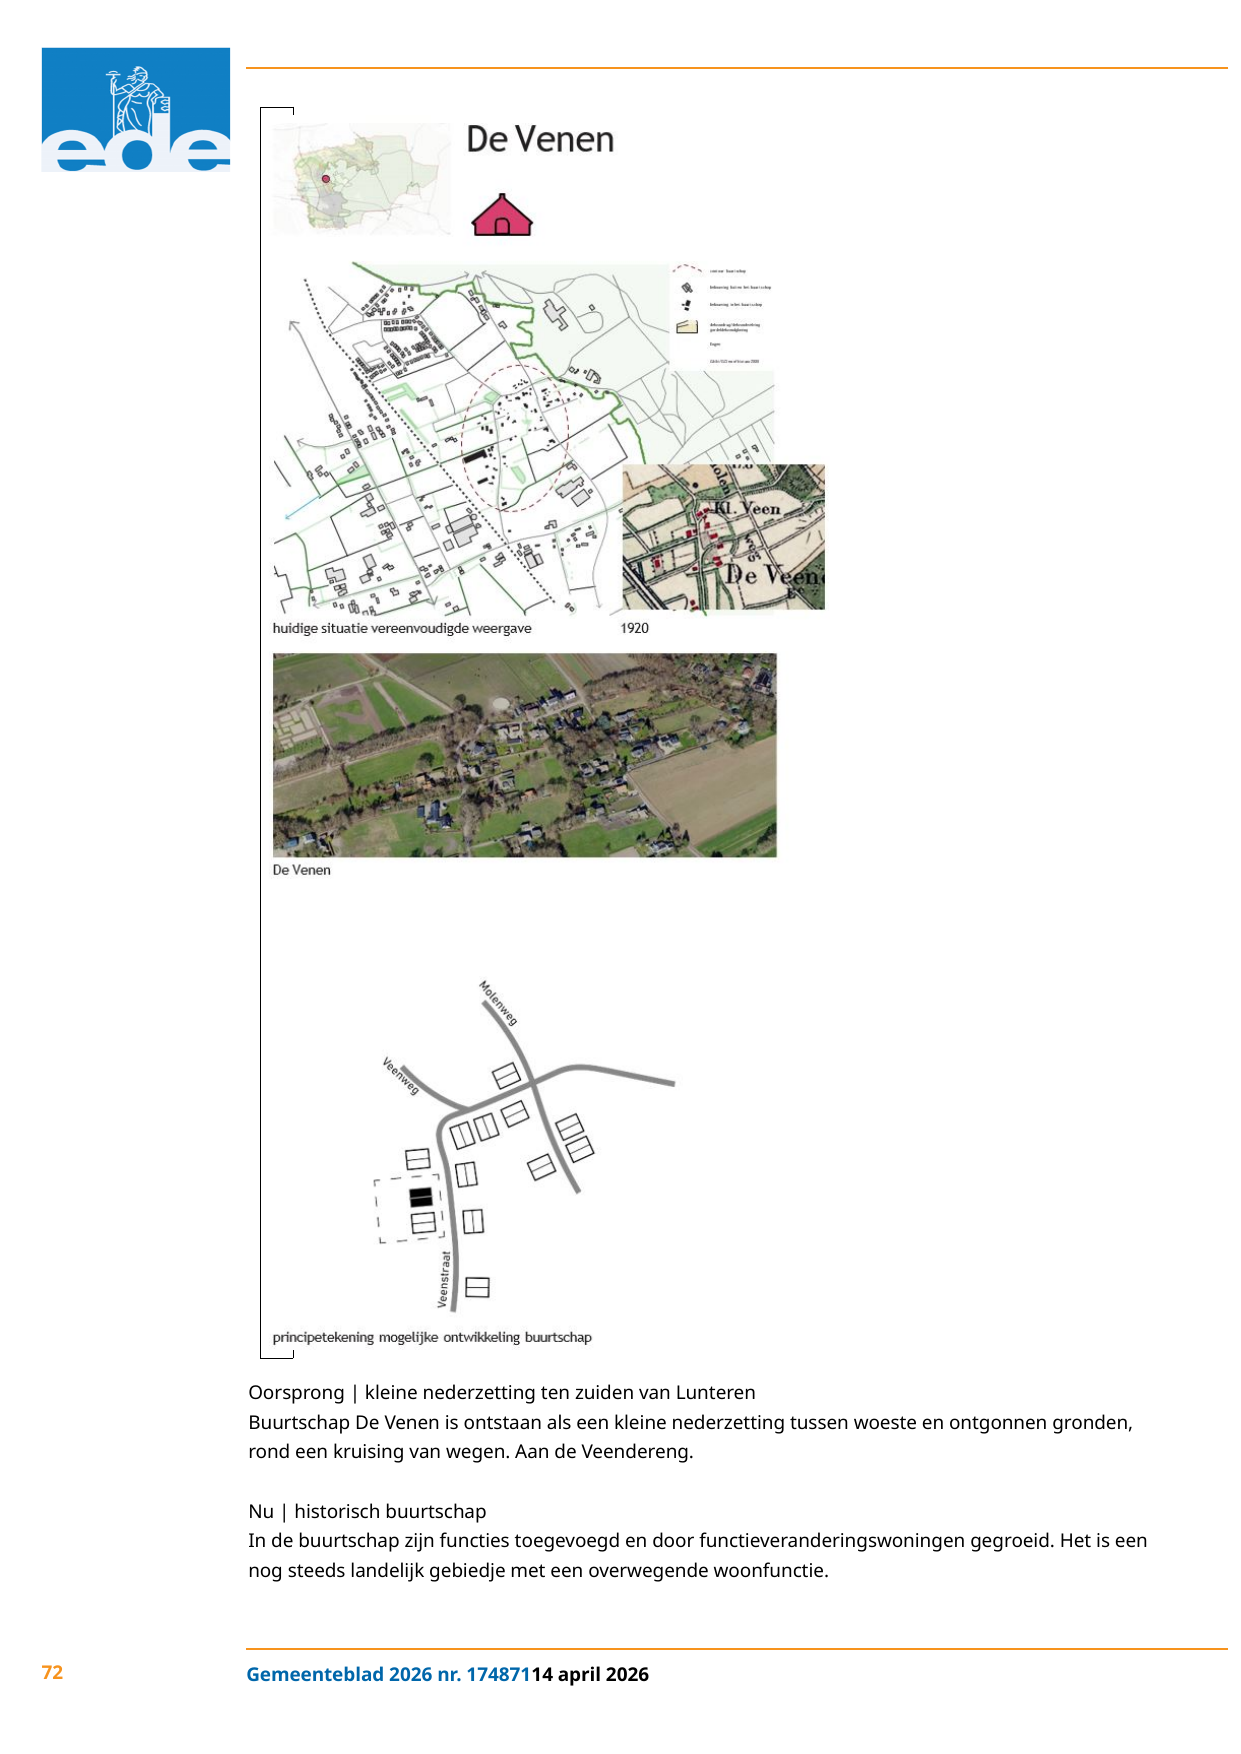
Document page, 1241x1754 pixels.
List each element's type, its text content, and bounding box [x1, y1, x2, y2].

text Nu | historisch buurtschap [248, 1498, 1152, 1524]
text Buurtschap De Venen is ontstaan als een kleine nederzetting tussen woeste en ontgonnen gronden, rond een kruising van wegen. Aan de Veendereng. [248, 1409, 1152, 1464]
picture [268, 115, 830, 1350]
picture [41, 47, 231, 172]
text Oorsprong | kleine nederzetting ten zuiden van Lunteren [248, 1379, 1152, 1405]
text In de buurtschap zijn functies toegevoegd en door functieveranderingswoningen gegroeid. Het is een nog steeds landelijk gebiedje met een overwegende woonfunctie. [248, 1527, 1152, 1583]
